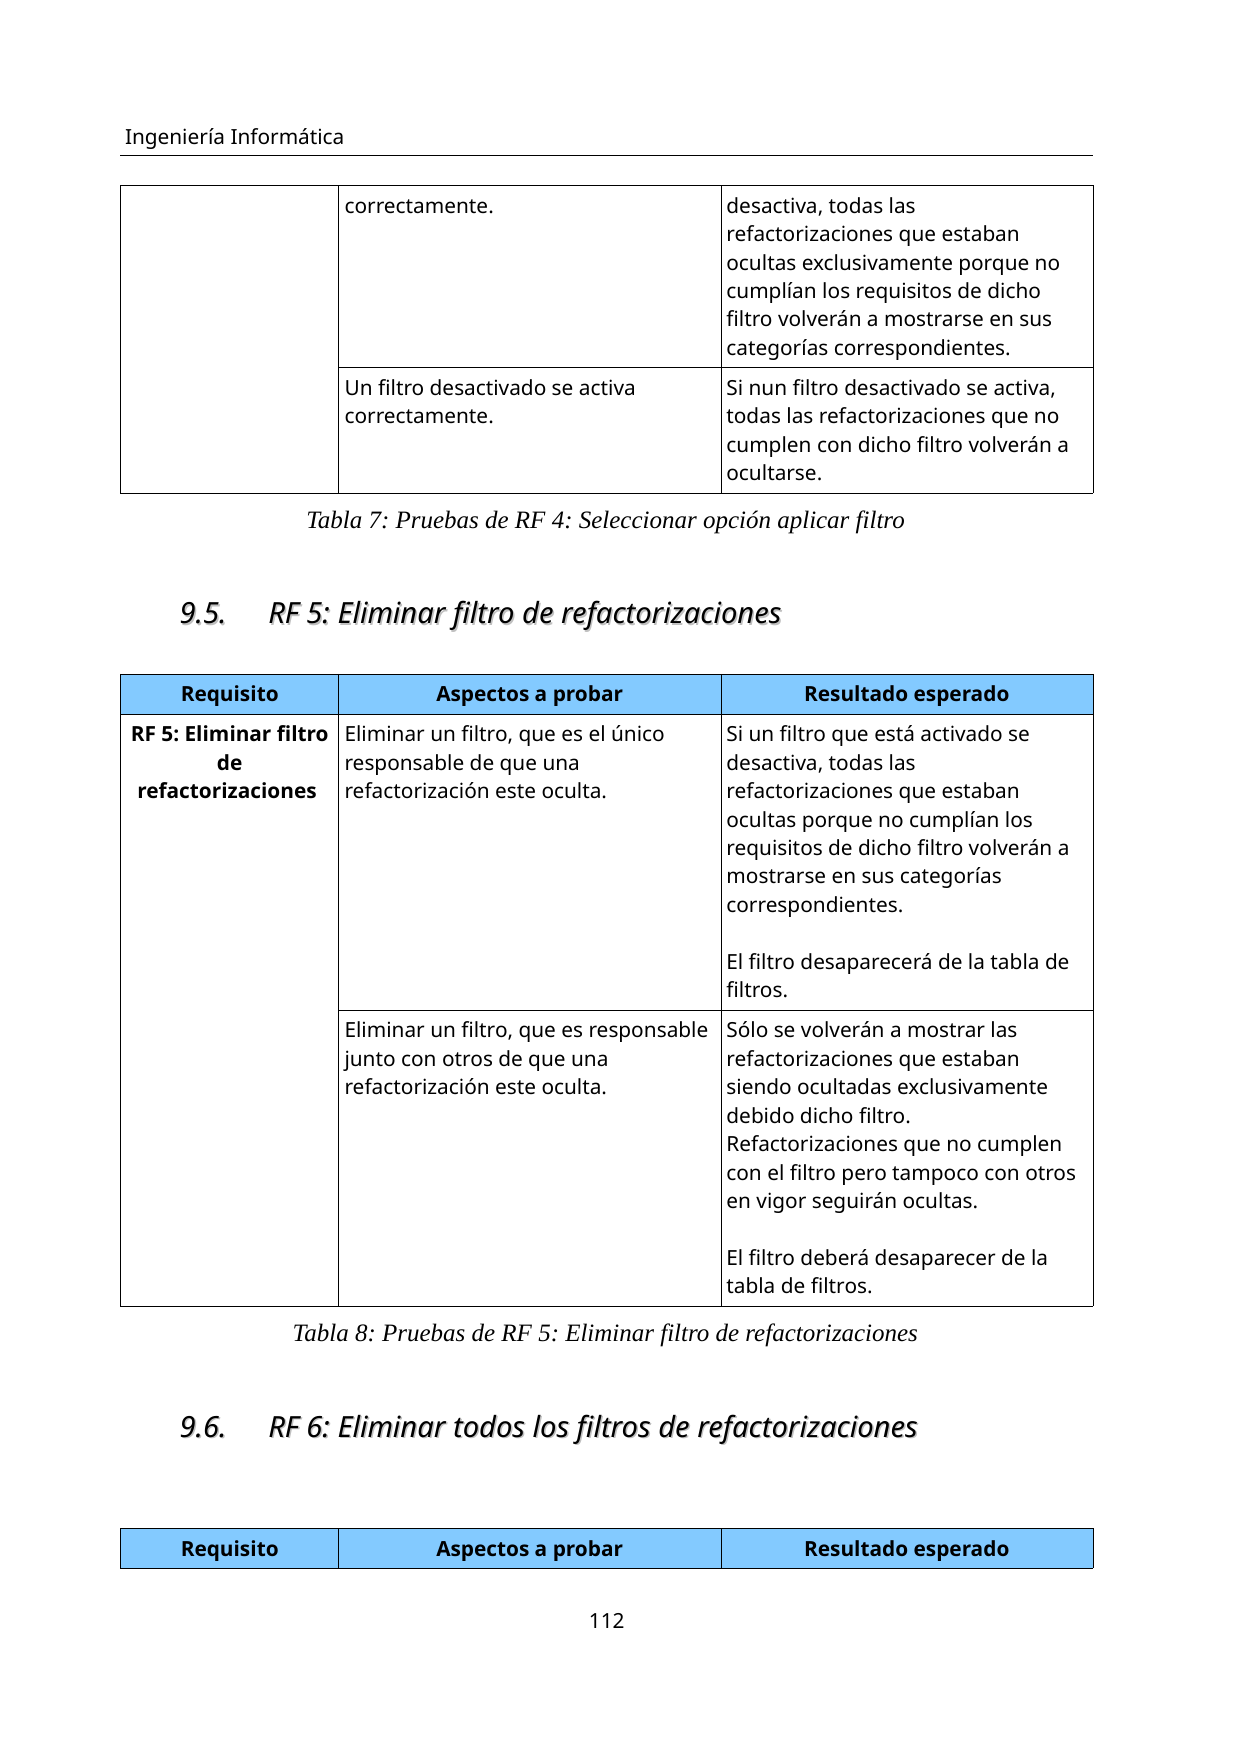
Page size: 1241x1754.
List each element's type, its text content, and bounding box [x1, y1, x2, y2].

table_cell [121, 186, 338, 492]
table_header Requisito [121, 675, 338, 714]
table_cell desactiva, todas las refactorizaciones que estaban ocultas exclusivamente porque no cumplían los requisitos de dicho filtro volverán a mostrarse en sus categorías correspondientes. [722, 186, 1093, 367]
table_cell correctamente. [339, 186, 721, 367]
text Tabla 7: Pruebas de RF 4: Seleccionar opción aplicar filtro [120, 505, 1093, 534]
table_header Requisito [121, 1529, 338, 1568]
subtitle RF 5: Eliminar filtro de refactorizaciones [179, 593, 1093, 632]
table_header Aspectos a probar [339, 675, 721, 714]
table_cell Sólo se volverán a mostrar las refactorizaciones que estaban siendo ocultadas exclusivamente debido dicho filtro. Refactorizaciones que no cumplen con el filtro pero tampoco con otros en vigor seguirán ocultas. El filtro deberá desaparecer de la tabla de filtros. [722, 1011, 1093, 1306]
table_cell RF 5: Eliminar filtro de refactorizaciones [121, 715, 338, 1306]
text Tabla 8: Pruebas de RF 5: Eliminar filtro de refactorizaciones [120, 1318, 1093, 1347]
table_cell Un filtro desactivado se activa correctamente. [339, 368, 721, 492]
table_header Resultado esperado [722, 675, 1093, 714]
subtitle RF 6: Eliminar todos los filtros de refactorizaciones [179, 1406, 1093, 1446]
table_cell Eliminar un filtro, que es responsable junto con otros de que una refactorización este oculta. [339, 1011, 721, 1306]
table_cell Si un filtro que está activado se desactiva, todas las refactorizaciones que estaban ocultas porque no cumplían los requisitos de dicho filtro volverán a mostrarse en sus categorías correspondientes. El filtro desaparecerá de la tabla de filtros. [722, 715, 1093, 1009]
table_header Aspectos a probar [339, 1529, 721, 1568]
table_cell Si nun filtro desactivado se activa, todas las refactorizaciones que no cumplen con dicho filtro volverán a ocultarse. [722, 368, 1093, 492]
table_cell Eliminar un filtro, que es el único responsable de que una refactorización este oculta. [339, 715, 721, 1009]
table_header Resultado esperado [722, 1529, 1093, 1568]
